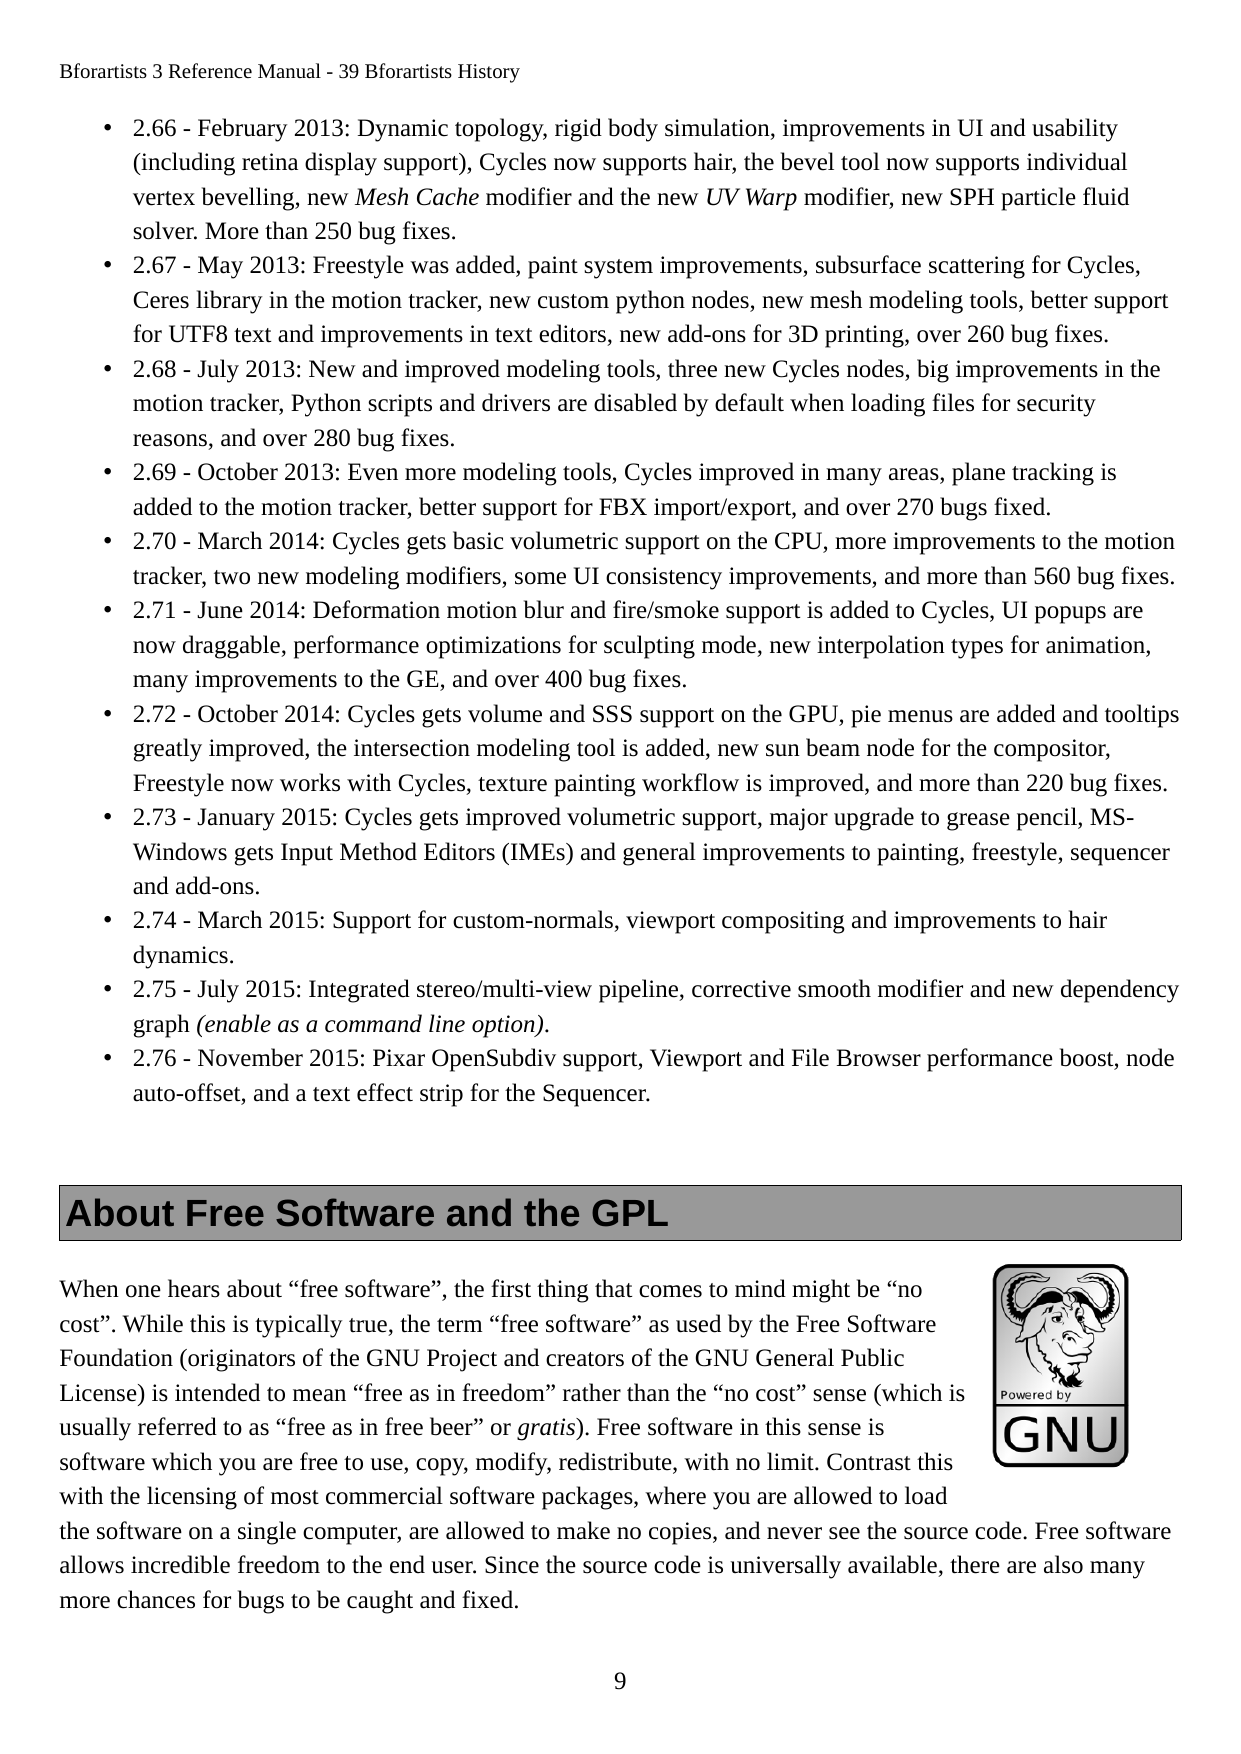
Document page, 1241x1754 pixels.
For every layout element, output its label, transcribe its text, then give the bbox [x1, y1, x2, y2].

text When one hears about “free software”, the first thing that comes to mind might be “no cost”. While this is typically true, the term “free software” as used by the Free Software Foundation (originators of the GNU Project and creators of the GNU General Public License) is intended to mean “free as in freedom” rather than the “no cost” sense (which is usually referred to as “free as in free beer” or gratis). Free software in this sense is software which you are free to use, copy, modify, redistribute, with no limit. Contrast this with the licensing of most commercial software packages, where you are allowed to load the software on a single computer, are allowed to make no copies, and never see the source code. Free software allows incredible freedom to the end user. Since the source code is universally available, there are also many more chances for bugs to be caught and fixed. [59, 1274, 1181, 1613]
list 2.70 - March 2014: Cycles gets basic volumetric support on the CPU, more improvements to the motion tracker, two new modeling modifiers, some UI consistency improvements, and more than 560 bug fixes. [103, 526, 1181, 589]
list 2.67 - May 2013: Freestyle was added, paint system improvements, subsurface scattering for Cycles, Ceres library in the motion tracker, new custom python nodes, new mesh modeling tools, better support for UTF8 text and improvements in text editors, new add-ons for 3D printing, over 260 bug fixes. [103, 251, 1181, 348]
list 2.74 - March 2015: Support for custom-normals, viewport compositing and improvements to hair dynamics. [103, 906, 1181, 969]
list 2.73 - January 2015: Cycles gets improved volumetric support, major upgrade to grease pencil, MS-Windows gets Input Method Editors (IMEs) and general improvements to painting, freestyle, sequencer and add-ons. [103, 802, 1181, 900]
picture [984, 1257, 1135, 1473]
table_header About Free Software and the GPL [60, 1186, 1181, 1240]
list 2.71 - June 2014: Deformation motion blur and fire/smoke support is added to Cycles, UI popups are now draggable, performance optimizations for sculpting mode, new interpolation types for animation, many improvements to the GE, and over 400 bug fixes. [103, 595, 1181, 693]
list 2.68 - July 2013: New and improved modeling tools, three new Cycles nodes, big improvements in the motion tracker, Python scripts and drivers are disabled by default when loading files for security reasons, and over 280 bug fixes. [103, 354, 1181, 452]
list 2.69 - October 2013: Even more modeling tools, Cycles improved in many areas, plane tracking is added to the motion tracker, better support for FBX import/export, and over 270 bugs fixed. [103, 457, 1181, 521]
list 2.72 - October 2014: Cycles gets volume and SSS support on the GPU, pie menus are added and tooltips greatly improved, the intersection modeling tool is added, new sun beam node for the compositor, Freestyle now works with Cycles, texture painting workflow is improved, and more than 220 bug fixes. [103, 699, 1181, 796]
list 2.66 - February 2013: Dynamic topology, rigid body simulation, improvements in UI and usability (including retina display support), Cycles now supports hair, the bevel tool now supports individual vertex bevelling, new Mesh Cache modifier and the new UV Warp modifier, new SPH particle fluid solver. More than 250 bug fixes. [103, 113, 1181, 245]
list 2.76 - November 2015: Pixar OpenSubdiv support, Viewport and File Browser performance boost, node auto-offset, and a text effect strip for the Sequencer. [103, 1043, 1181, 1107]
list 2.75 - July 2015: Integrated stereo/multi-view pipeline, corrective smooth modifier and new dependency graph (enable as a command line option). [103, 974, 1181, 1038]
